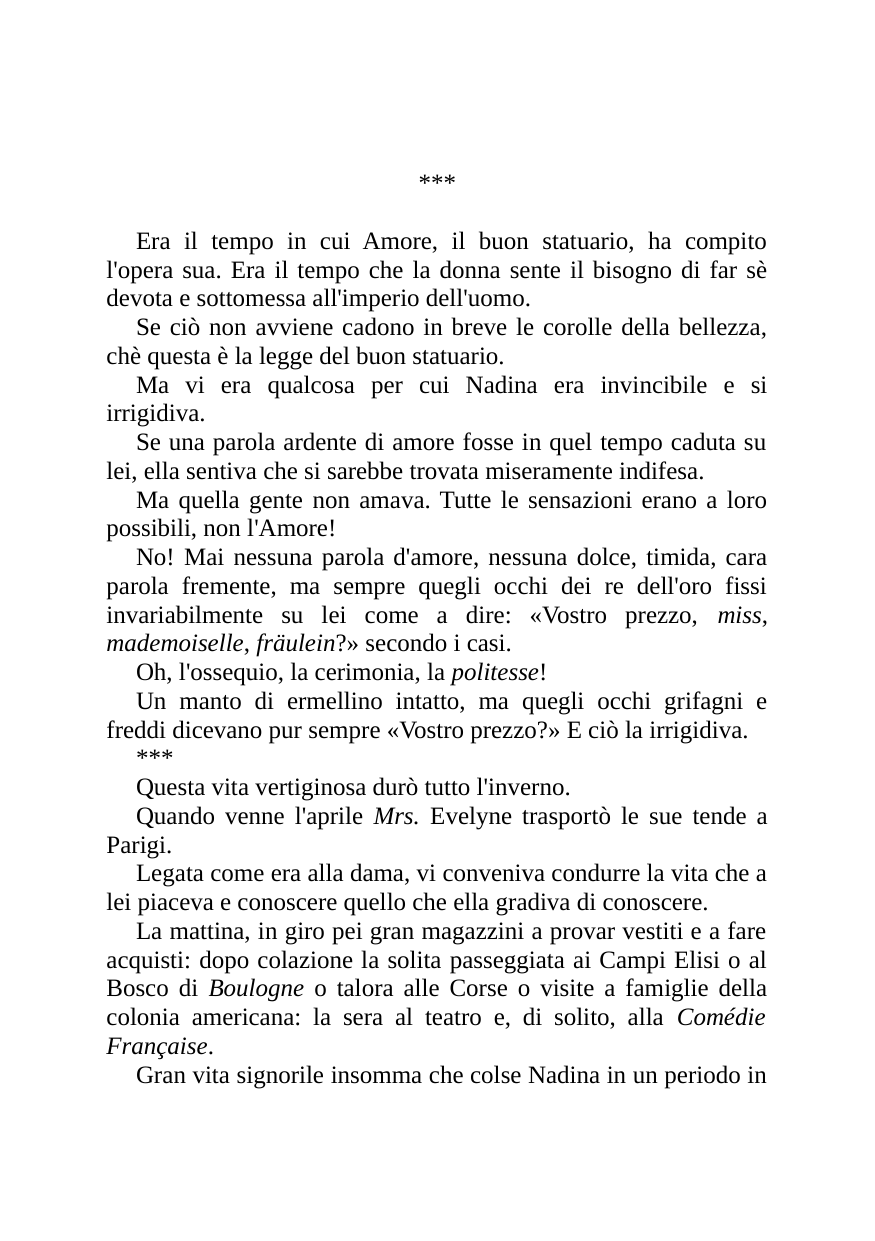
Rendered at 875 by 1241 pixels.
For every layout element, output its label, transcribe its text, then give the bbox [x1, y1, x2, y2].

text Se una parola ardente di amore fosse in quel tempo caduta su lei, ella sentiva che si sarebbe trovata miseramente indifesa. [106, 427, 768, 485]
text Un manto di ermellino intatto, ma quegli occhi grifagni e freddi dicevano pur sempre «Vostro prezzo?» E ciò la irrigidiva. [106, 686, 768, 743]
text Se ciò non avviene cadono in breve le corolle della bellezza, chè questa è la legge del buon statuario. [106, 312, 768, 370]
text Quando venne l'aprile Mrs. Evelyne trasportò le sue tende a Parigi. [106, 801, 768, 858]
text *** [106, 168, 768, 197]
text Questa vita vertiginosa durò tutto l'inverno. [106, 772, 768, 801]
text No! Mai nessuna parola d'amore, nessuna dolce, timida, cara parola fremente, ma sempre quegli occhi dei re dell'oro fissi invariabilmente su lei come a dire: «Vostro prezzo, miss, mademoiselle, fräulein?» secondo i casi. [106, 542, 768, 657]
text Legata come era alla dama, vi conveniva condurre la vita che a lei piaceva e conoscere quello che ella gradiva di conoscere. [106, 858, 768, 916]
text *** [106, 743, 768, 772]
text Gran vita signorile insomma che colse Nadina in un periodo in [106, 1060, 768, 1088]
text Era il tempo in cui Amore, il buon statuario, ha compito l'opera sua. Era il tempo che la donna sente il bisogno di far sè devota e sottomessa all'imperio dell'uomo. [106, 226, 768, 312]
text Ma quella gente non amava. Tutte le sensazioni erano a loro possibili, non l'Amore! [106, 485, 768, 542]
text Oh, l'ossequio, la cerimonia, la politesse! [106, 657, 768, 686]
text Ma vi era qualcosa per cui Nadina era invincibile e si irrigidiva. [106, 370, 768, 427]
text La mattina, in giro pei gran magazzini a provar vestiti e a fare acquisti: dopo colazione la solita passeggiata ai Campi Elisi o al Bosco di Boulogne o talora alle Corse o visite a famiglie della colonia americana: la sera al teatro e, di solito, alla Comédie Française. [106, 916, 768, 1060]
